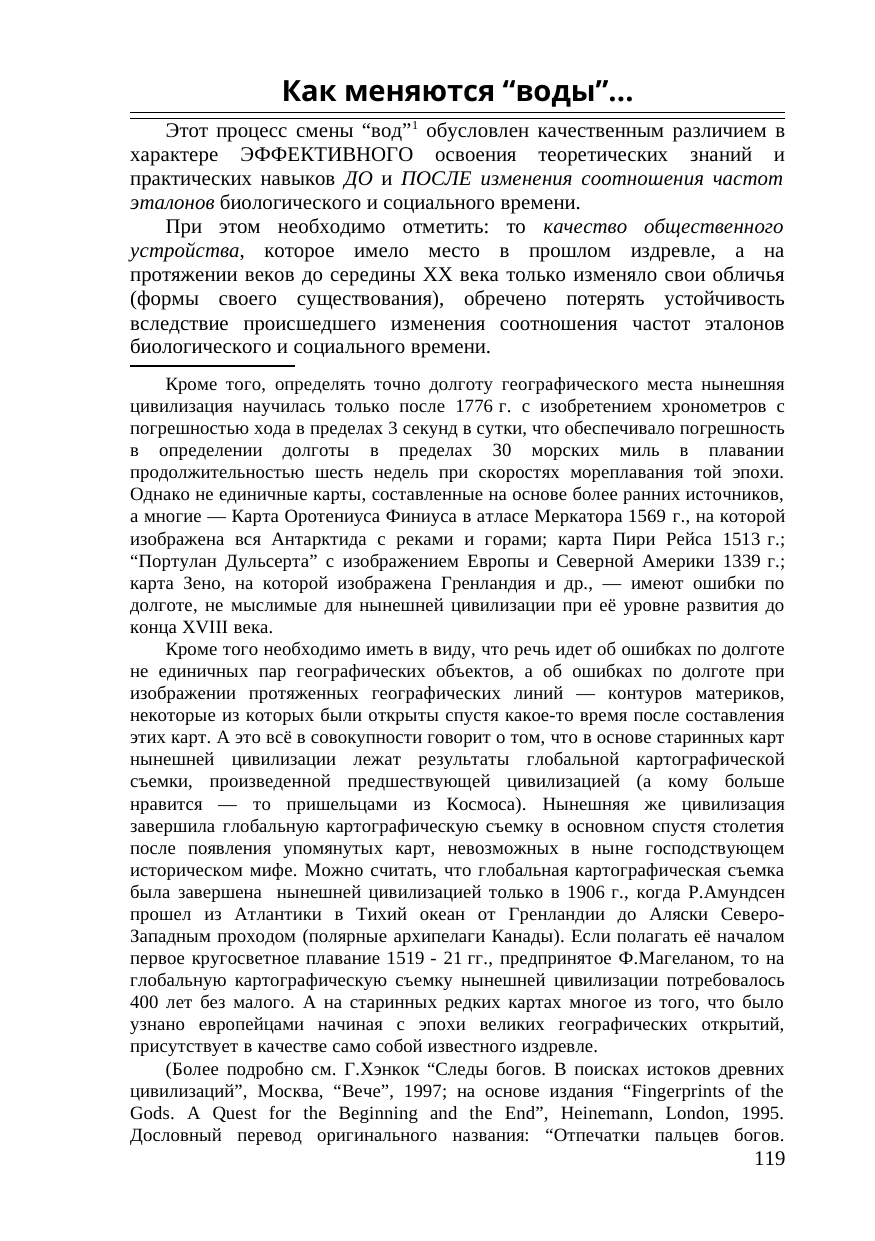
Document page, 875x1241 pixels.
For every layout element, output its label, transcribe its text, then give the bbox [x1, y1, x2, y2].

text Кроме того, определять точно долготу географического места нынешняя цивилизация научилась только после 1776 г. с изобретением хронометров с погрешностью хода в пределах 3 секунд в сутки, что обеспечивало погрешность в определении долготы в пределах 30 морских миль в плавании продолжительностью шесть недель при скоростях мореплавания той эпохи. Однако не единичные карты, составленные на основе более ранних источников, а многие — Карта Оротениуса Финиуса в атласе Меркатора 1569 г., на которой изображена вся Антарктида с реками и горами; карта Пири Рейса 1513 г.; “Портулан Дульсерта” с изображением Европы и Северной Америки 1339 г.; карта Зено, на которой изображена Гренландия и др., — имеют ошибки по долготе, не мыслимые для нынешней цивилизации при её уровне развития до конца XVIII века. [130, 372, 785, 637]
text При этом необходимо отметить: то качество общественного устройства, которое имело место в прошлом издревле, а на протяжении веков до середины ХХ века только изменяло свои обличья (формы своего существования), обречено потерять устойчивость вследствие происшедшего изменения соотношения частот эталонов биологического и социального времени. [130, 214, 785, 358]
text Этот процесс смены “вод” обусловлен качественным различием в характере ЭФФЕКТИВНОГО освоения теоретических знаний и практических навыков ДО и ПОСЛЕ изменения соотношения частот эталонов биологического и социального времени. [130, 119, 785, 214]
text (Более подробно см. Г.Хэнкок “Следы богов. В поисках истоков древних цивилизаций”, Москва, “Вече”, 1997; на основе издания “Fingerprints of the Gods. А Quest for the Beginning and the End”, Heinemann, London, 1995. Дословный перевод оригинального названия: “Отпечатки пальцев богов. [130, 1057, 785, 1145]
text Кроме того необходимо иметь в виду, что речь идет об ошибках по долготе не единичных пар географических объектов, а об ошибках по долготе при изображении протяженных географических линий — контуров материков, некоторые из которых были открыты спустя какое-то время после составления этих карт. А это всё в совокупности говорит о том, что в основе старинных карт нынешней цивилизации лежат результаты глобальной картографической съемки, произведенной предшествующей цивилизацией (а кому больше нравится — то пришельцами из Космоса). Нынешняя же цивилизация завершила глобальную картографическую съемку в основном спустя столетия после появления упомянутых карт, невозможных в ныне господствующем историческом мифе. Можно считать, что глобальная картографическая съемка была завершена нынешней цивилизацией только в 1906 г., когда Р.Амундсен прошел из Атлантики в Тихий океан от Гренландии до Аляски Северо-Западным проходом (полярные архипелаги Канады). Если полагать её началом первое кругосветное плавание 1519 - 21 гг., предпринятое Ф.Магеланом, то на глобальную картографическую съемку нынешней цивилизации потребовалось 400 лет без малого. А на старинных редких картах многое из того, что было узнано европейцами начиная с эпохи великих географических открытий, присутствует в качестве само собой известного издревле. [130, 637, 785, 1057]
